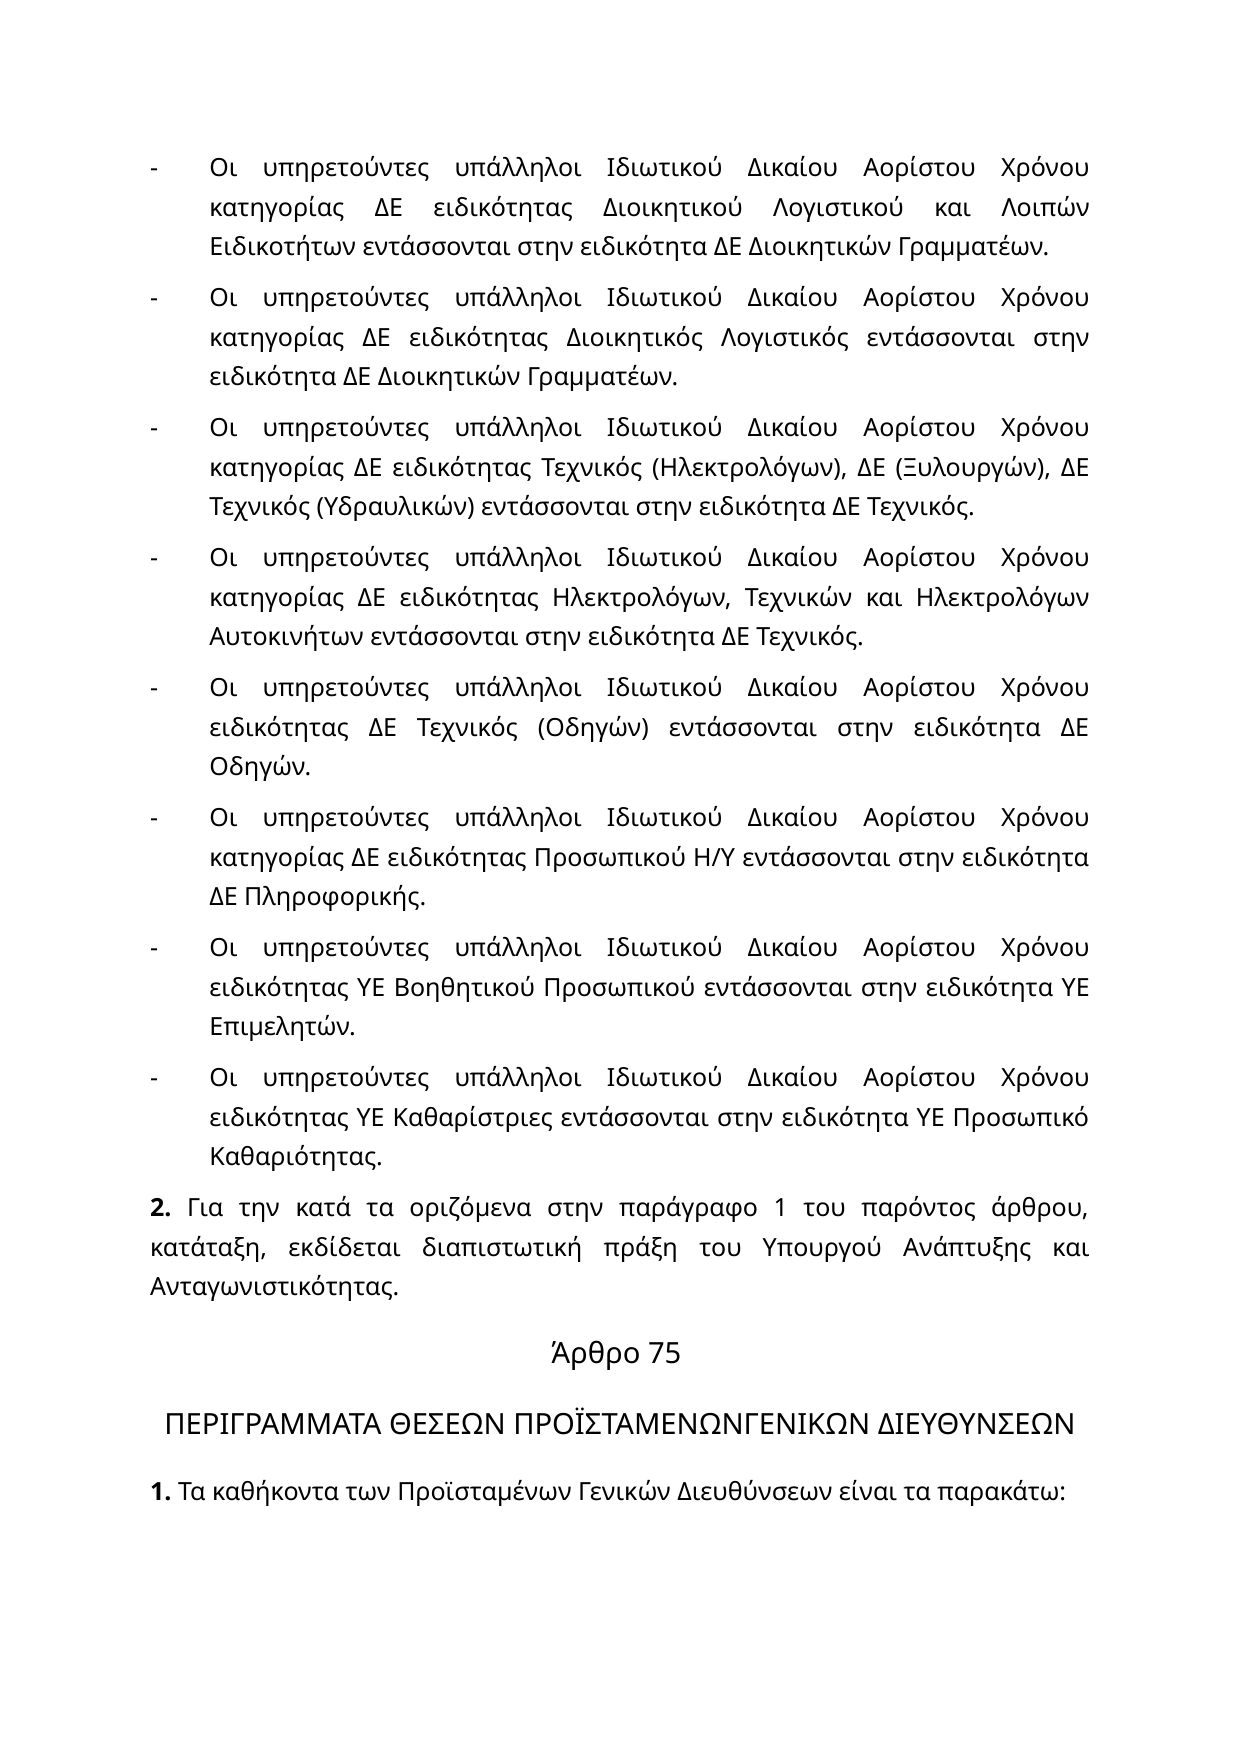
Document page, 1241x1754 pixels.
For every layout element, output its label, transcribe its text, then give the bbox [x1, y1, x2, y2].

list - Οι υπηρετούντες υπάλληλοι Ιδιωτικού Δικαίου Αορίστου Χρόνου ειδικότητας ΔΕ Τεχνικός (Οδηγών) εντάσσονται στην ειδικότητα ΔΕ Οδηγών. [150, 670, 1090, 782]
list - Οι υπηρετούντες υπάλληλοι Ιδιωτικού Δικαίου Αορίστου Χρόνου κατηγορίας ΔΕ ειδικότητας Διοικητικού Λογιστικού και Λοιπών Ειδικοτήτων εντάσσονται στην ειδικότητα ΔΕ Διοικητικών Γραμματέων. [150, 150, 1090, 262]
list - Οι υπηρετούντες υπάλληλοι Ιδιωτικού Δικαίου Αορίστου Χρόνου κατηγορίας ΔΕ ειδικότητας Ηλεκτρολόγων, Τεχνικών και Ηλεκτρολόγων Αυτοκινήτων εντάσσονται στην ειδικότητα ΔΕ Τεχνικός. [150, 540, 1090, 652]
list - Οι υπηρετούντες υπάλληλοι Ιδιωτικού Δικαίου Αορίστου Χρόνου κατηγορίας ΔΕ ειδικότητας Τεχνικός (Ηλεκτρολόγων), ΔΕ (Ξυλουργών), ΔΕ Τεχνικός (Υδραυλικών) εντάσσονται στην ειδικότητα ΔΕ Τεχνικός. [150, 410, 1090, 522]
text 2. Για την κατά τα οριζόμενα στην παράγραφο 1 του παρόντος άρθρου, κατάταξη, εκδίδεται διαπιστωτική πράξη του Υπουργού Ανάπτυξης και Ανταγωνιστικότητας. [150, 1190, 1090, 1302]
list - Οι υπηρετούντες υπάλληλοι Ιδιωτικού Δικαίου Αορίστου Χρόνου ειδικότητας ΥΕ Βοηθητικού Προσωπικού εντάσσονται στην ειδικότητα ΥΕ Επιμελητών. [150, 930, 1090, 1042]
subtitle ΠΕΡΙΓΡΑΜΜΑΤΑ ΘΕΣΕΩΝ ΠΡΟΪΣΤΑΜΕΝΩΝΓΕΝΙΚΩΝ ΔΙΕΥΘΥΝΣΕΩΝ [150, 1403, 1090, 1443]
subtitle Άρθρο 75 [150, 1332, 1090, 1372]
list - Οι υπηρετούντες υπάλληλοι Ιδιωτικού Δικαίου Αορίστου Χρόνου κατηγορίας ΔΕ ειδικότητας Προσωπικού Η/Υ εντάσσονται στην ειδικότητα ΔΕ Πληροφορικής. [150, 800, 1090, 912]
list - Οι υπηρετούντες υπάλληλοι Ιδιωτικού Δικαίου Αορίστου Χρόνου ειδικότητας ΥΕ Καθαρίστριες εντάσσονται στην ειδικότητα ΥΕ Προσωπικό Καθαριότητας. [150, 1060, 1090, 1172]
list - Οι υπηρετούντες υπάλληλοι Ιδιωτικού Δικαίου Αορίστου Χρόνου κατηγορίας ΔΕ ειδικότητας Διοικητικός Λογιστικός εντάσσονται στην ειδικότητα ΔΕ Διοικητικών Γραμματέων. [150, 280, 1090, 392]
text 1. Τα καθήκοντα των Προϊσταμένων Γενικών Διευθύνσεων είναι τα παρακάτω: [150, 1474, 1090, 1508]
